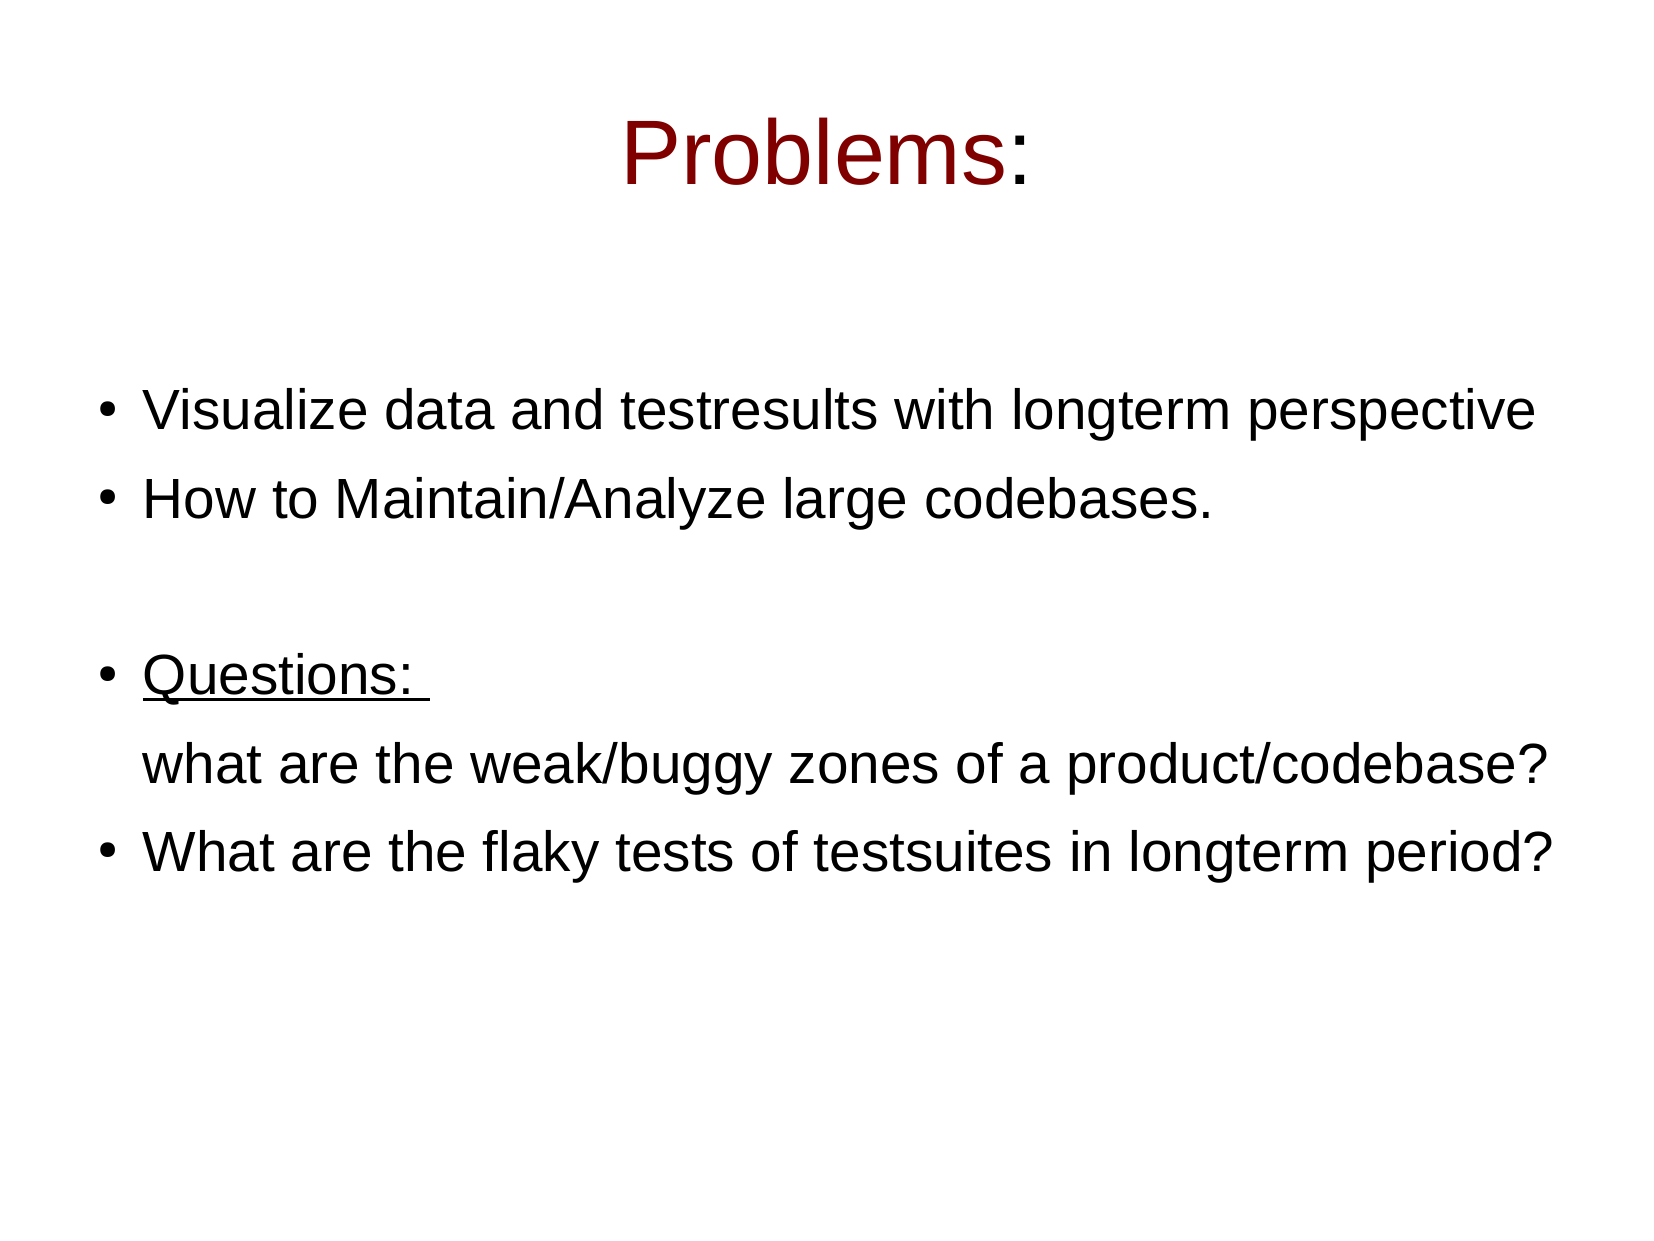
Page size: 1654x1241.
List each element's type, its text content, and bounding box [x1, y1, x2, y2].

title Problems: [82, 49, 1571, 257]
list Visualize data and testresults with longterm perspective How to Maintain/Analyze large codebases. Questions: what are the weak/buggy zones of a product/codebase? What are the flaky tests of testsuites in longterm period? [82, 290, 1571, 1010]
